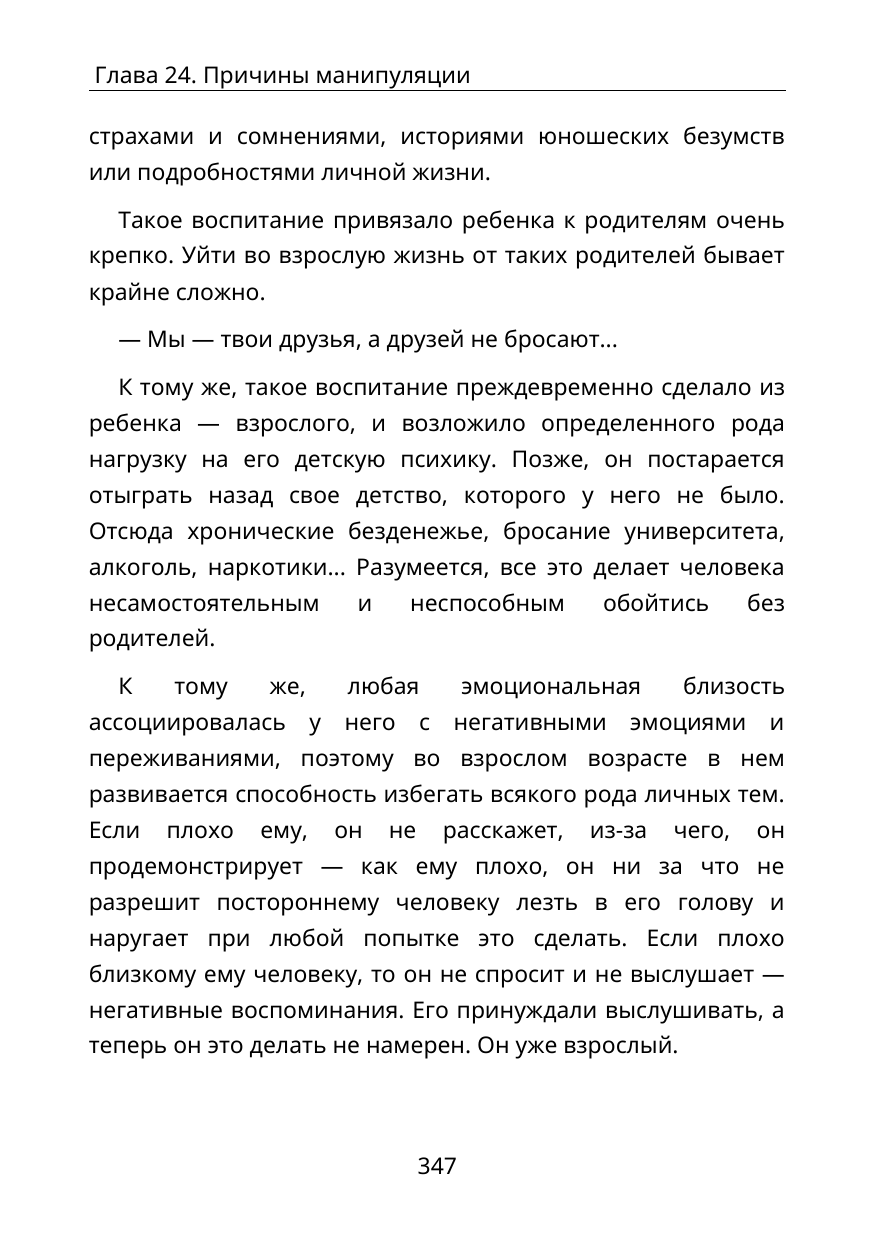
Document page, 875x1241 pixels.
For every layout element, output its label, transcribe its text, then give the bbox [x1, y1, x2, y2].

text К тому же, любая эмоциональная близость ассоциировалась у него с негативными эмоциями и переживаниями, поэтому во взрослом возрасте в нем развивается способность избегать всякого рода личных тем. Если плохо ему, он не расскажет, из-за чего, он продемонстрирует — как ему плохо, он ни за что не разрешит постороннему человеку лезть в его голову и наругает при любой попытке это сделать. Если плохо близкому ему человеку, то он не спросит и не выслушает — негативные воспоминания. Его принуждали выслушивать, а теперь он это делать не намерен. Он уже взрослый. [88, 670, 786, 1061]
text страхами и сомнениями, историями юношеских безумств или подробностями личной жизни. [88, 120, 786, 187]
text К тому же, такое воспитание преждевременно сделало из ребенка — взрослого, и возложило определенного рода нагрузку на его детскую психику. Позже, он постарается отыграть назад свое детство, которого у него не было. Отсюда хронические безденежье, бросание университета, алкоголь, наркотики... Разумеется, все это делает человека несамостоятельным и неспособным обойтись без родителей. [88, 371, 786, 654]
text Такое воспитание привязало ребенка к родителям очень крепко. Уйти во взрослую жизнь от таких родителей бывает крайне сложно. [88, 203, 786, 307]
text — Мы — твои друзья, а друзей не бросают... [88, 323, 786, 354]
